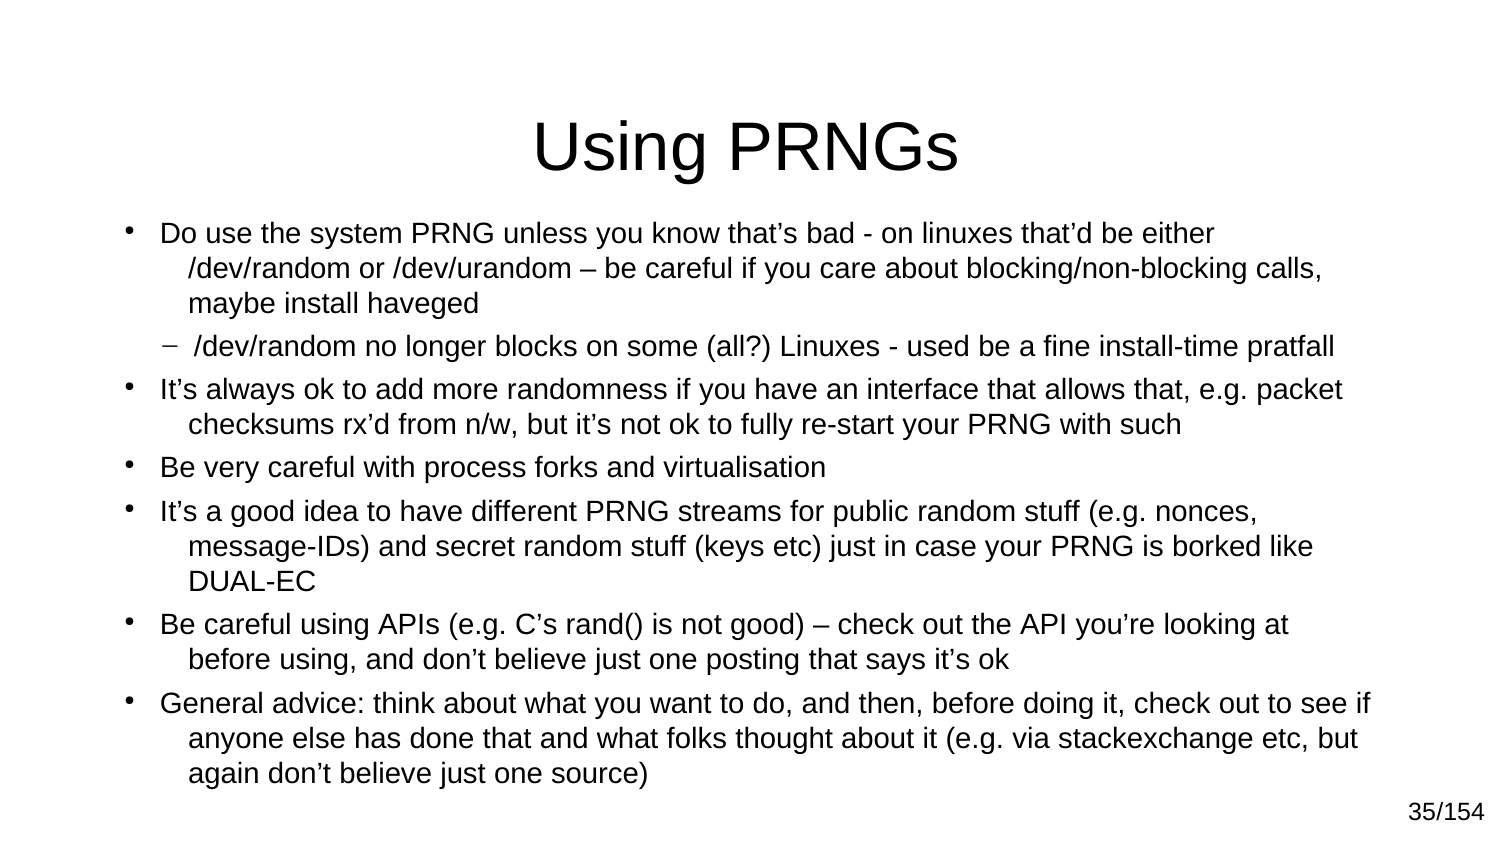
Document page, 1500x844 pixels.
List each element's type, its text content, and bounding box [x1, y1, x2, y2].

list Do use the system PRNG unless you know that’s bad - on linuxes that’d be either /dev/random or /dev/urandom – be careful if you care about blocking/non-blocking calls, maybe install haveged /dev/random no longer blocks on some (all?) Linuxes - used be a fine install-time pratfall It’s always ok to add more randomness if you have an interface that allows that, e.g. packet checksums rx’d from n/w, but it’s not ok to fully re-start your PRNG with such Be very careful with process forks and virtualisation It’s a good idea to have different PRNG streams for public random stuff (e.g. nonces, message-IDs) and secret random stuff (keys etc) just in case your PRNG is borked like DUAL-EC Be careful using APIs (e.g. C’s rand() is not good) – check out the API you’re looking at before using, and don’t believe just one posting that says it’s ok General advice: think about what you want to do, and then, before doing it, check out to see if anyone else has done that and what folks thought about it (e.g. via stackexchange etc, but again don’t believe just one source) [112, 214, 1381, 805]
title Using PRNGs [112, 74, 1381, 211]
